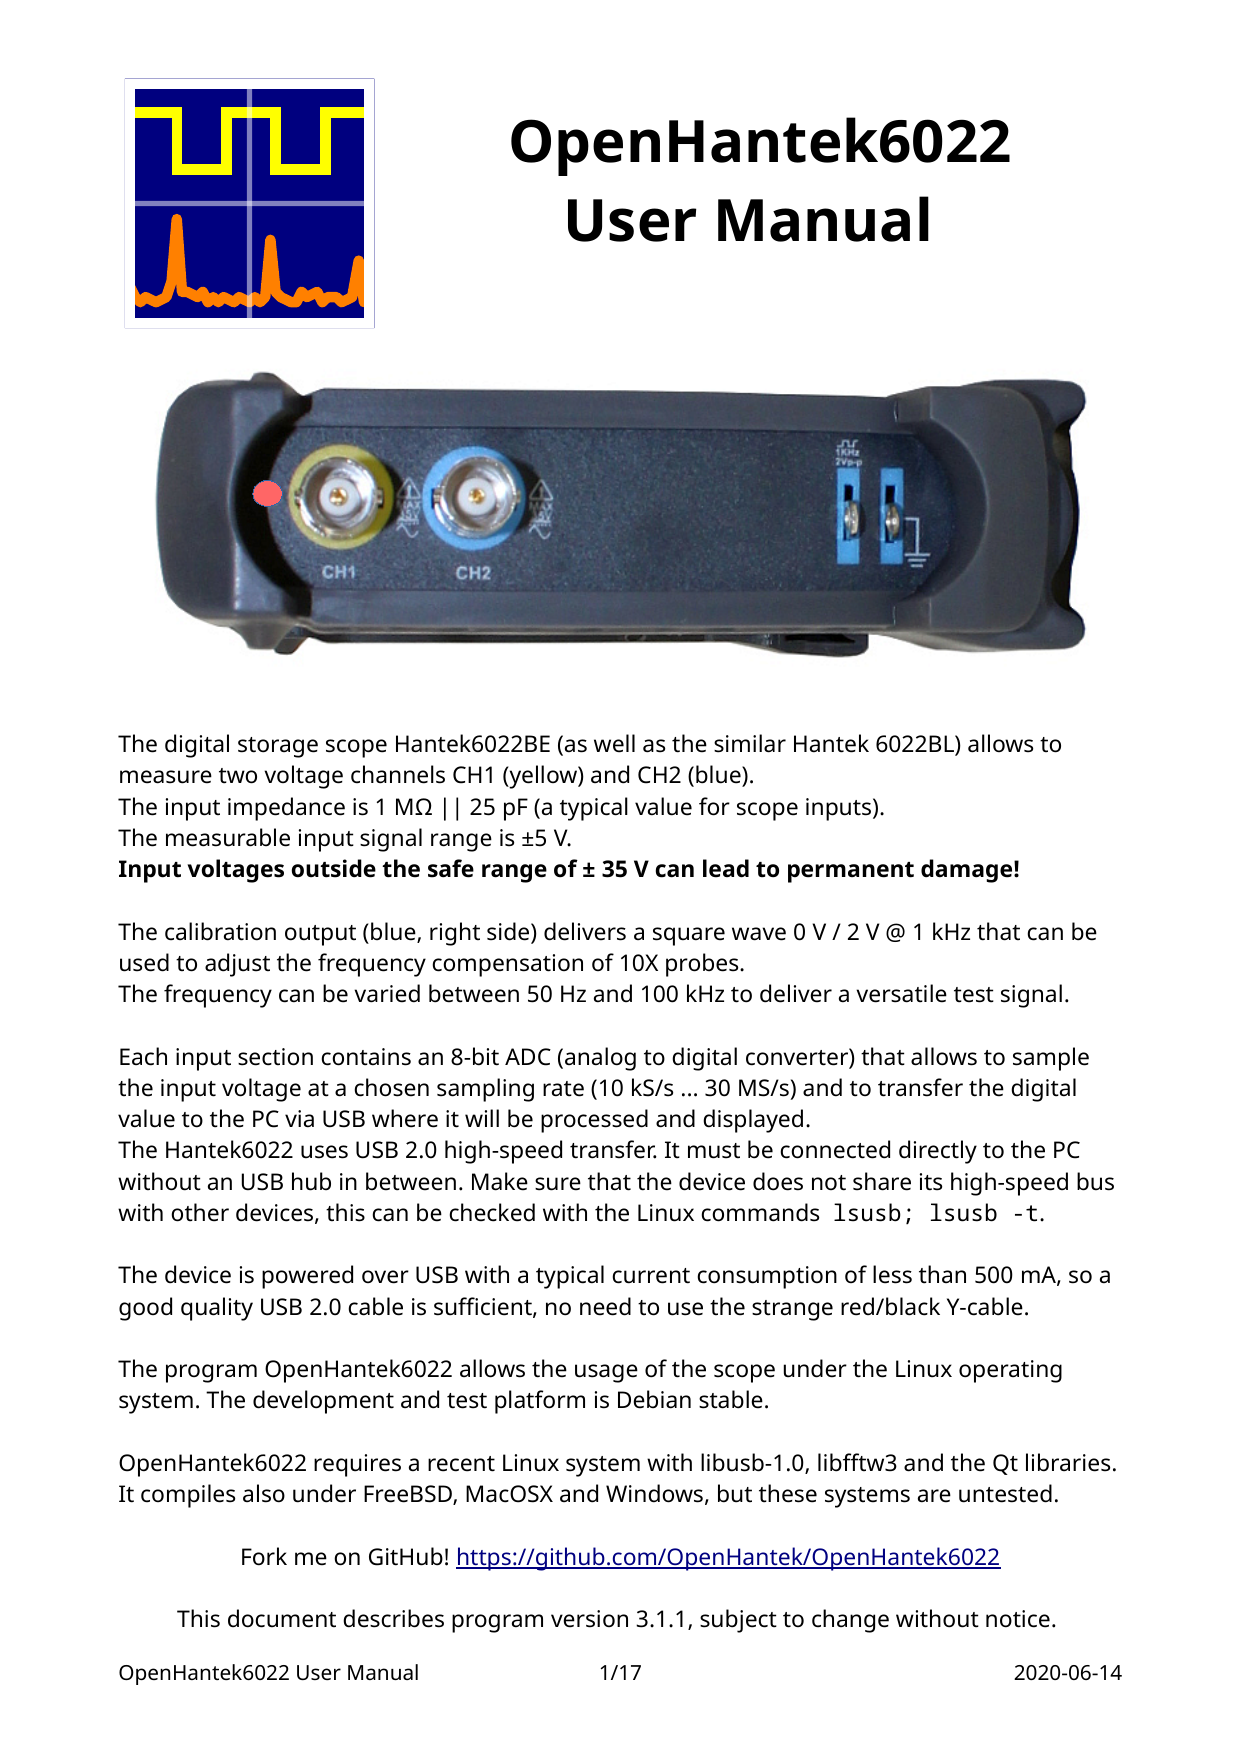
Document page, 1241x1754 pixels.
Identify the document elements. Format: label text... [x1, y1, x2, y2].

text The calibration output (blue, right side) delivers a square wave 0 V / 2 V @ 1 kHz that can be used to adjust the frequency compensation of 10X probes. [118, 916, 1122, 978]
text Fork me on GitHub! https://github.com/OpenHantek/OpenHantek6022 [118, 1541, 1122, 1572]
text The program OpenHantek6022 allows the usage of the scope under the Linux operating system. The development and test platform is Debian stable. [118, 1353, 1122, 1416]
text The input impedance is 1 MΩ || 25 pF (a typical value for scope inputs). [118, 791, 1122, 822]
title OpenHantek6022 User Manual [375, 100, 1122, 259]
text The measurable input signal range is ±5 V. [118, 822, 1122, 853]
text This document describes program version 3.1.1, subject to change without notice. [118, 1603, 1122, 1634]
text The digital storage scope Hantek6022BE (as well as the similar Hantek 6022BL) allows to measure two voltage channels CH1 (yellow) and CH2 (blue). [118, 728, 1122, 791]
text The Hantek6022 uses USB 2.0 high-speed transfer. It must be connected directly to the PC without an USB hub in between. Make sure that the device does not share its high-speed bus with other devices, this can be checked with the Linux commands lsusb; lsusb -t. [118, 1134, 1122, 1228]
text The device is powered over USB with a typical current consumption of less than 500 mA, so a good quality USB 2.0 cable is sufficient, no need to use the strange red/black Y-cable. [118, 1259, 1122, 1322]
picture [118, 328, 1113, 700]
title [118, 100, 124, 259]
text Input voltages outside the safe range of ± 35 V can lead to permanent damage! [118, 853, 1122, 884]
text OpenHantek6022 requires a recent Linux system with libusb-1.0, libfftw3 and the Qt libraries. It compiles also under FreeBSD, MacOSX and Windows, but these systems are untested. [118, 1447, 1122, 1509]
text Each input section contains an 8-bit ADC (analog to digital converter) that allows to sample the input voltage at a chosen sampling rate (10 kS/s ... 30 MS/s) and to transfer the digital value to the PC via USB where it will be processed and displayed. [118, 1041, 1122, 1134]
text The frequency can be varied between 50 Hz and 100 kHz to deliver a versatile test signal. [118, 978, 1122, 1009]
